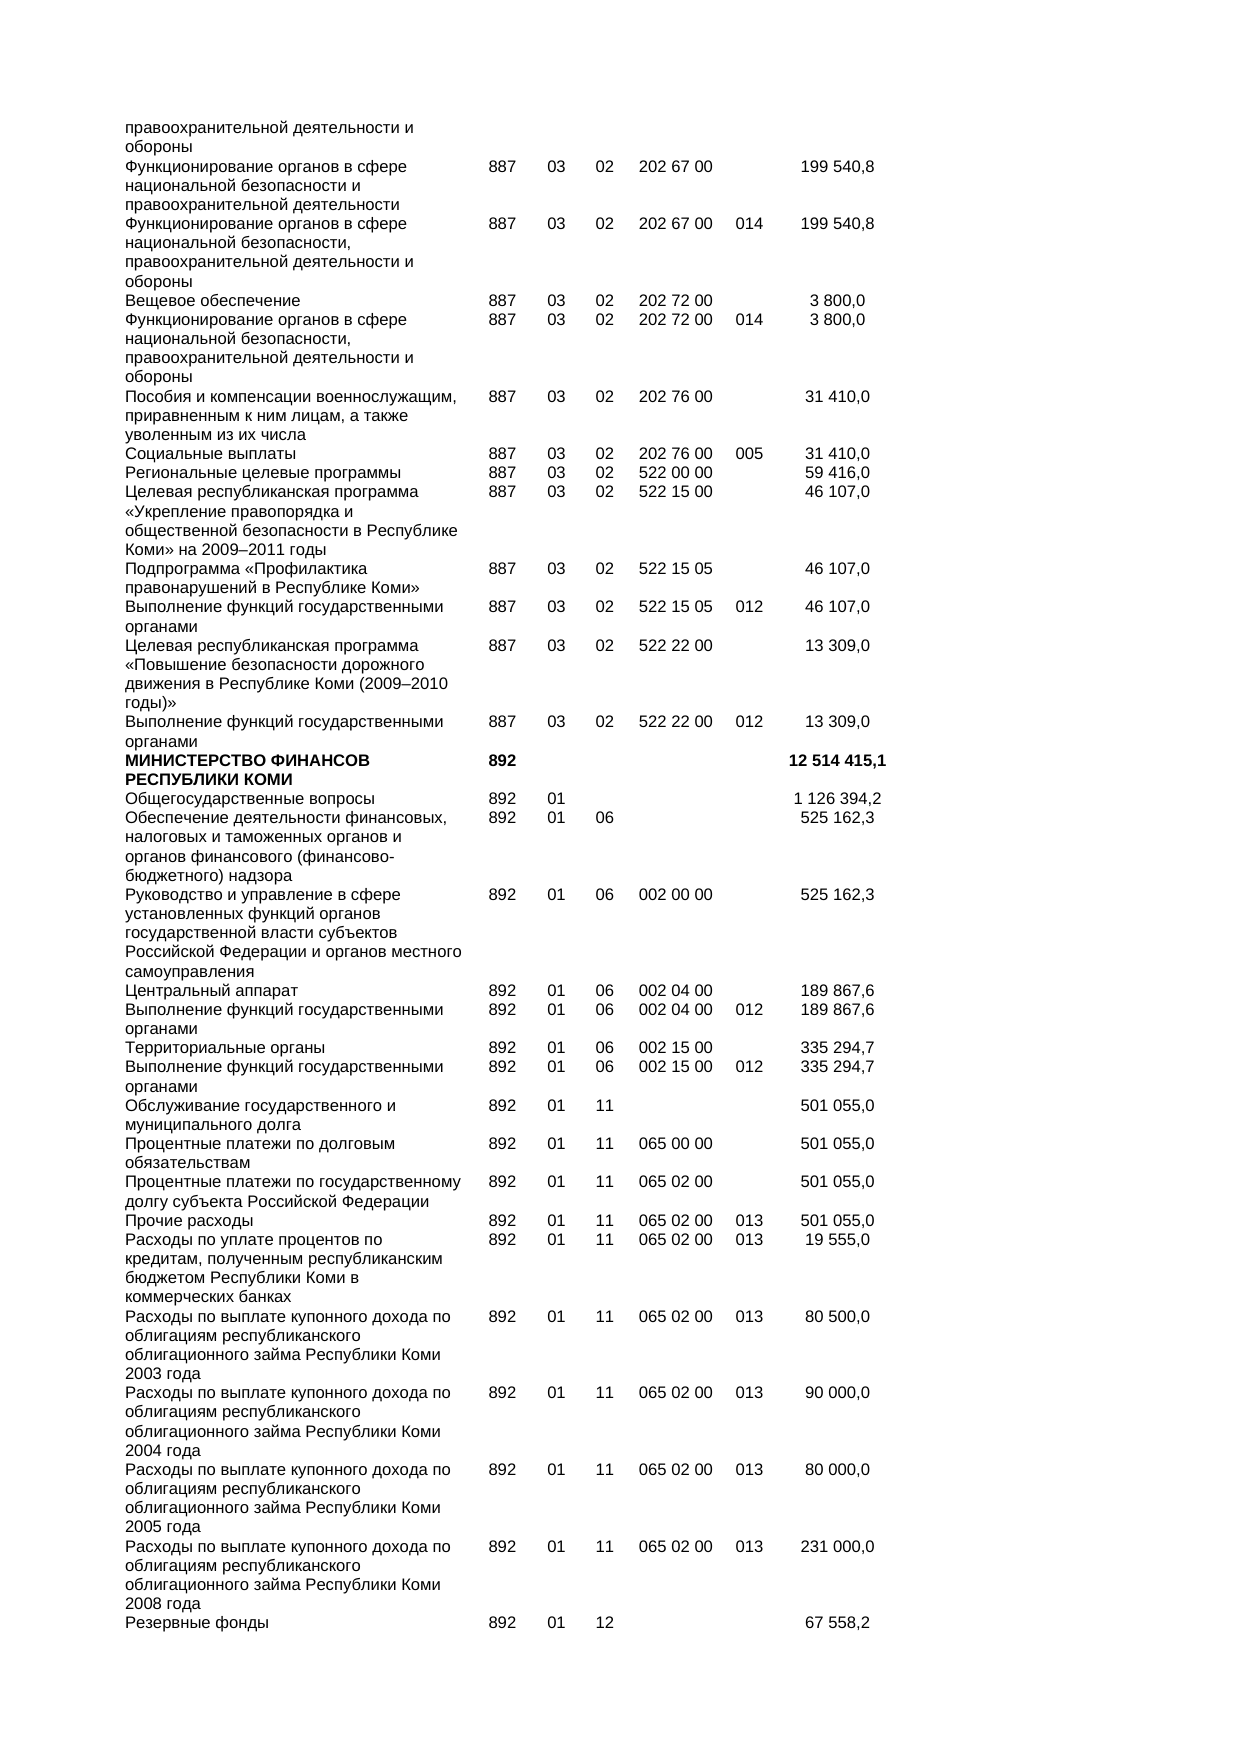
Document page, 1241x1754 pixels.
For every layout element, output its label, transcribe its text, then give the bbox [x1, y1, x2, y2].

table_cell 014 [724, 214, 774, 291]
table_cell [724, 156, 774, 214]
table_cell 06 [582, 808, 627, 885]
table_cell [724, 1613, 774, 1632]
table_cell Процентные платежи по долговым обязательствам [114, 1134, 474, 1172]
table_cell 189 867,6 [775, 1000, 900, 1038]
table_cell 3 800,0 [775, 291, 900, 310]
table_cell 065 02 00 [628, 1230, 724, 1306]
table_cell 887 [474, 214, 531, 291]
table_cell [724, 1134, 774, 1172]
table_cell Региональные целевые программы [114, 463, 474, 482]
table_cell Общегосударственные вопросы [114, 789, 474, 808]
table_cell Функционирование органов в сфере национальной безопасности, правоохранительной деятельности и обороны [114, 310, 474, 386]
table_cell 202 72 00 [628, 291, 724, 310]
table_cell 1 126 394,2 [775, 789, 900, 808]
table_cell 31 410,0 [775, 444, 900, 463]
table_cell 014 [724, 310, 774, 386]
table_cell Выполнение функций государственными органами [114, 712, 474, 751]
table_cell 01 [531, 981, 582, 1000]
table_cell [628, 751, 724, 789]
table_cell [724, 118, 774, 156]
table_cell 887 [474, 463, 531, 482]
table_cell 065 02 00 [628, 1536, 724, 1613]
table_cell 002 04 00 [628, 981, 724, 1000]
table_cell 06 [582, 981, 627, 1000]
table_cell Функционирование органов в сфере национальной безопасности и правоохранительной деятельности [114, 156, 474, 214]
table_cell [724, 1096, 774, 1134]
table_cell 892 [474, 751, 531, 789]
table_cell 892 [474, 885, 531, 981]
table_cell 887 [474, 291, 531, 310]
table_cell 501 055,0 [775, 1172, 900, 1211]
table_cell 13 309,0 [775, 636, 900, 712]
table_cell 03 [531, 156, 582, 214]
table_cell [724, 751, 774, 789]
table_cell [724, 291, 774, 310]
table_cell 335 294,7 [775, 1057, 900, 1096]
table_cell Руководство и управление в сфере установленных функций органов государственной власти субъектов Российской Федерации и органов местного самоуправления [114, 885, 474, 981]
table_cell 002 04 00 [628, 1000, 724, 1038]
table_cell Центральный аппарат [114, 981, 474, 1000]
table_cell Обслуживание государственного и муниципального долга [114, 1096, 474, 1134]
table_cell Расходы по выплате купонного дохода по облигациям республиканского облигационного займа Республики Коми 2003 года [114, 1306, 474, 1383]
table_cell 065 02 00 [628, 1306, 724, 1383]
table_cell 02 [582, 559, 627, 597]
table_cell 11 [582, 1134, 627, 1172]
table_cell 202 76 00 [628, 444, 724, 463]
table_cell 02 [582, 636, 627, 712]
table_cell 501 055,0 [775, 1096, 900, 1134]
table_cell 03 [531, 291, 582, 310]
table_cell 01 [531, 1000, 582, 1038]
table_cell 03 [531, 636, 582, 712]
table_cell 11 [582, 1306, 627, 1383]
table_cell [724, 482, 774, 559]
table_cell 522 22 00 [628, 636, 724, 712]
table_cell 887 [474, 482, 531, 559]
table_cell 522 22 00 [628, 712, 724, 751]
table_cell 11 [582, 1096, 627, 1134]
table_cell 11 [582, 1536, 627, 1613]
table_cell 01 [531, 1038, 582, 1057]
table_cell 11 [582, 1211, 627, 1230]
table_cell 01 [531, 1211, 582, 1230]
table_cell 199 540,8 [775, 214, 900, 291]
table_cell [628, 808, 724, 885]
table_cell Выполнение функций государственными органами [114, 1057, 474, 1096]
table_cell 06 [582, 885, 627, 981]
table_cell 525 162,3 [775, 808, 900, 885]
table_cell 013 [724, 1383, 774, 1460]
table_cell 892 [474, 1306, 531, 1383]
table_cell 02 [582, 386, 627, 444]
table_cell 501 055,0 [775, 1134, 900, 1172]
table_cell 13 309,0 [775, 712, 900, 751]
table_cell 892 [474, 1230, 531, 1306]
table_cell [724, 1172, 774, 1211]
table_cell 01 [531, 1536, 582, 1613]
table_cell 31 410,0 [775, 386, 900, 444]
table_cell [628, 789, 724, 808]
table_cell [775, 118, 900, 156]
table_cell [582, 118, 627, 156]
table_cell правоохранительной деятельности и обороны [114, 118, 474, 156]
table_cell Расходы по уплате процентов по кредитам, полученным республиканским бюджетом Республики Коми в коммерческих банках [114, 1230, 474, 1306]
table_cell 01 [531, 1096, 582, 1134]
table_cell 522 15 05 [628, 597, 724, 636]
table_cell 67 558,2 [775, 1613, 900, 1632]
table_cell 03 [531, 597, 582, 636]
table_cell 012 [724, 597, 774, 636]
table_cell 03 [531, 310, 582, 386]
table_cell Выполнение функций государственными органами [114, 1000, 474, 1038]
table_cell [724, 789, 774, 808]
table_cell 065 02 00 [628, 1211, 724, 1230]
table_cell Расходы по выплате купонного дохода по облигациям республиканского облигационного займа Республики Коми 2005 года [114, 1460, 474, 1536]
table_cell 013 [724, 1230, 774, 1306]
table_cell Обеспечение деятельности финансовых, налоговых и таможенных органов и органов финансового (финансово-бюджетного) надзора [114, 808, 474, 885]
table_cell [582, 789, 627, 808]
table_cell 03 [531, 482, 582, 559]
table_cell 892 [474, 1134, 531, 1172]
table_cell 892 [474, 1038, 531, 1057]
table_cell 892 [474, 1096, 531, 1134]
table_cell [724, 885, 774, 981]
table_cell 522 15 00 [628, 482, 724, 559]
table_cell 892 [474, 1211, 531, 1230]
table_cell 002 15 00 [628, 1057, 724, 1096]
table_cell 01 [531, 808, 582, 885]
table_cell 03 [531, 559, 582, 597]
table_cell 02 [582, 310, 627, 386]
table_cell 03 [531, 444, 582, 463]
table_cell 335 294,7 [775, 1038, 900, 1057]
table_cell 03 [531, 214, 582, 291]
table_cell 892 [474, 1057, 531, 1096]
table_cell 231 000,0 [775, 1536, 900, 1613]
table_cell 80 000,0 [775, 1460, 900, 1536]
table_cell Функционирование органов в сфере национальной безопасности, правоохранительной деятельности и обороны [114, 214, 474, 291]
table_cell Процентные платежи по государственному долгу субъекта Российской Федерации [114, 1172, 474, 1211]
table_cell 02 [582, 712, 627, 751]
table_cell 065 02 00 [628, 1460, 724, 1536]
table_cell Вещевое обеспечение [114, 291, 474, 310]
table_cell 522 00 00 [628, 463, 724, 482]
table_cell 199 540,8 [775, 156, 900, 214]
table_cell 12 514 415,1 [775, 751, 900, 789]
table_cell 19 555,0 [775, 1230, 900, 1306]
table_cell 202 67 00 [628, 214, 724, 291]
table_cell 501 055,0 [775, 1211, 900, 1230]
table_cell [724, 808, 774, 885]
table_cell 887 [474, 386, 531, 444]
table_cell 189 867,6 [775, 981, 900, 1000]
table_cell 02 [582, 444, 627, 463]
table_cell [724, 1038, 774, 1057]
table_cell 01 [531, 789, 582, 808]
table_cell Целевая республиканская программа «Повышение безопасности дорожного движения в Республике Коми (2009–2010 годы)» [114, 636, 474, 712]
table_cell 892 [474, 981, 531, 1000]
table_cell [628, 1096, 724, 1134]
table_cell МИНИСТЕРСТВО ФИНАНСОВ РЕСПУБЛИКИ КОМИ [114, 751, 474, 789]
table_cell 002 00 00 [628, 885, 724, 981]
table_cell 01 [531, 1134, 582, 1172]
table_cell Подпрограмма «Профилактика правонарушений в Республике Коми» [114, 559, 474, 597]
table_cell 90 000,0 [775, 1383, 900, 1460]
table_cell Прочие расходы [114, 1211, 474, 1230]
table_cell 12 [582, 1613, 627, 1632]
table_cell [628, 118, 724, 156]
table_cell 02 [582, 156, 627, 214]
table_cell [582, 751, 627, 789]
table_cell 11 [582, 1230, 627, 1306]
table_cell 522 15 05 [628, 559, 724, 597]
table_cell 02 [582, 463, 627, 482]
table_cell 202 72 00 [628, 310, 724, 386]
table_cell [724, 386, 774, 444]
table_cell 46 107,0 [775, 482, 900, 559]
table_cell 03 [531, 463, 582, 482]
table_cell 202 67 00 [628, 156, 724, 214]
table_cell 01 [531, 1383, 582, 1460]
table_cell 02 [582, 482, 627, 559]
table_cell 013 [724, 1536, 774, 1613]
table_cell 892 [474, 1000, 531, 1038]
table_cell 3 800,0 [775, 310, 900, 386]
table_cell 80 500,0 [775, 1306, 900, 1383]
table_cell 02 [582, 214, 627, 291]
table_cell 892 [474, 1536, 531, 1613]
table_cell 525 162,3 [775, 885, 900, 981]
table_cell 892 [474, 1460, 531, 1536]
table_cell [531, 118, 582, 156]
table_cell Целевая республиканская программа «Укрепление правопорядка и общественной безопасности в Республике Коми» на 2009–2011 годы [114, 482, 474, 559]
table_cell 03 [531, 712, 582, 751]
table_cell 01 [531, 1172, 582, 1211]
table_cell 887 [474, 444, 531, 463]
table_cell 065 02 00 [628, 1172, 724, 1211]
table_cell 892 [474, 808, 531, 885]
table_cell 892 [474, 1613, 531, 1632]
table_cell Расходы по выплате купонного дохода по облигациям республиканского облигационного займа Республики Коми 2008 года [114, 1536, 474, 1613]
table_cell 005 [724, 444, 774, 463]
table_cell 012 [724, 1000, 774, 1038]
table_cell Социальные выплаты [114, 444, 474, 463]
table_cell 887 [474, 559, 531, 597]
table_cell Выполнение функций государственными органами [114, 597, 474, 636]
table_cell 01 [531, 1460, 582, 1536]
table_cell 012 [724, 1057, 774, 1096]
table_cell [724, 981, 774, 1000]
table_cell Расходы по выплате купонного дохода по облигациям республиканского облигационного займа Республики Коми 2004 года [114, 1383, 474, 1460]
table_cell 013 [724, 1460, 774, 1536]
table_cell [724, 636, 774, 712]
table_cell 202 76 00 [628, 386, 724, 444]
table_cell Пособия и компенсации военнослужащим, приравненным к ним лицам, а также уволенным из их числа [114, 386, 474, 444]
table_cell 002 15 00 [628, 1038, 724, 1057]
table_cell [474, 118, 531, 156]
table_cell [628, 1613, 724, 1632]
table_cell 065 02 00 [628, 1383, 724, 1460]
table_cell 892 [474, 1383, 531, 1460]
table_cell Территориальные органы [114, 1038, 474, 1057]
table_cell 46 107,0 [775, 559, 900, 597]
table_cell 013 [724, 1211, 774, 1230]
table_cell 01 [531, 1306, 582, 1383]
table_cell [531, 751, 582, 789]
table_cell 11 [582, 1383, 627, 1460]
table_cell 887 [474, 156, 531, 214]
table_cell 01 [531, 885, 582, 981]
table_cell Резервные фонды [114, 1613, 474, 1632]
table_cell 892 [474, 1172, 531, 1211]
table_cell 887 [474, 636, 531, 712]
table_cell 887 [474, 597, 531, 636]
table_cell 06 [582, 1038, 627, 1057]
table_cell 013 [724, 1306, 774, 1383]
table_cell 59 416,0 [775, 463, 900, 482]
table_cell 01 [531, 1057, 582, 1096]
table_cell 02 [582, 597, 627, 636]
table_cell 06 [582, 1000, 627, 1038]
table_cell 11 [582, 1172, 627, 1211]
table_cell [724, 463, 774, 482]
table_cell 11 [582, 1460, 627, 1536]
table_cell 887 [474, 712, 531, 751]
table_cell 01 [531, 1230, 582, 1306]
table_cell 02 [582, 291, 627, 310]
table_cell 03 [531, 386, 582, 444]
table_cell 06 [582, 1057, 627, 1096]
table_cell 892 [474, 789, 531, 808]
table_cell 012 [724, 712, 774, 751]
table_cell 065 00 00 [628, 1134, 724, 1172]
table_cell 01 [531, 1613, 582, 1632]
table_cell 887 [474, 310, 531, 386]
table_cell [724, 559, 774, 597]
table_cell 46 107,0 [775, 597, 900, 636]
